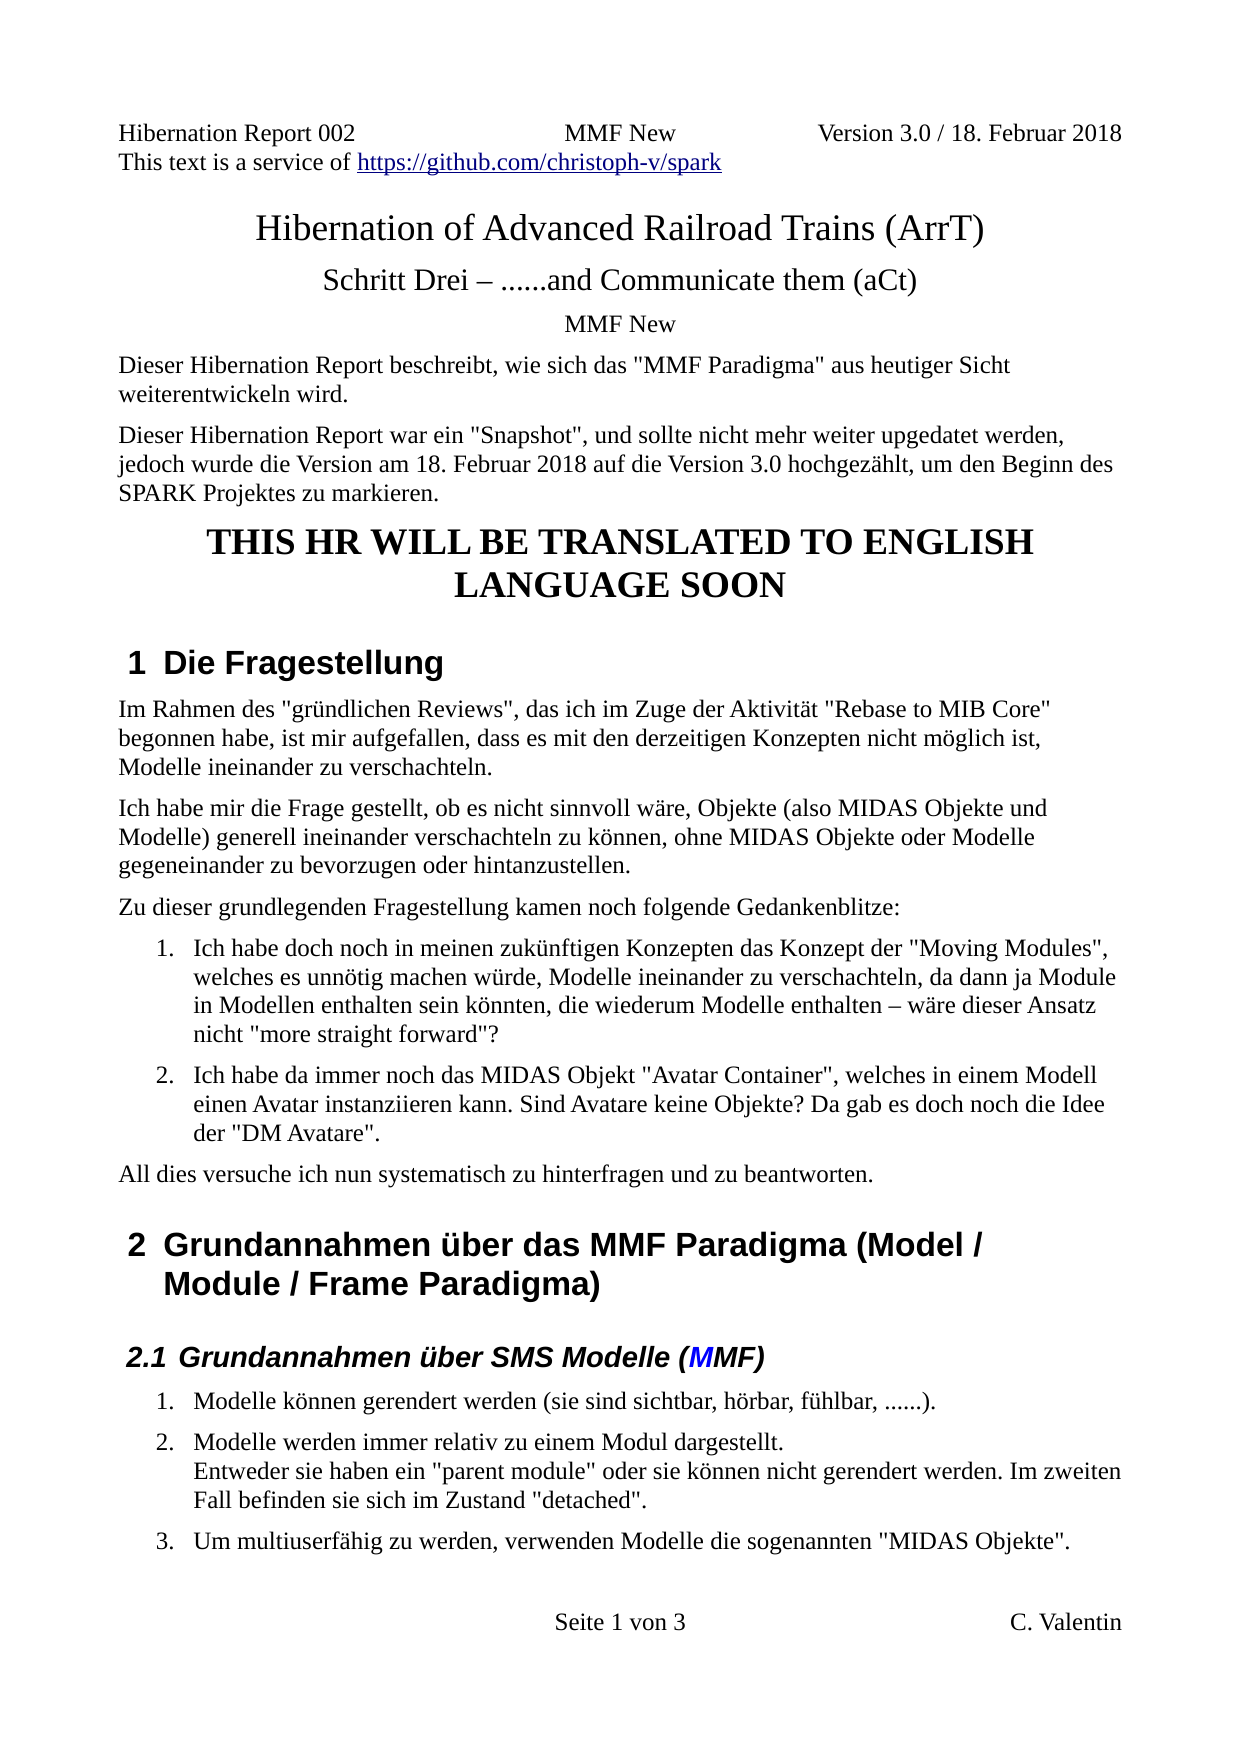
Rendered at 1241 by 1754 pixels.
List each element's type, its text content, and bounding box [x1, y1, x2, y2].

text Ich habe mir die Frage gestellt, ob es nicht sinnvoll wäre, Objekte (also MIDAS Objekte und Modelle) generell ineinander verschachteln zu können, ohne MIDAS Objekte oder Modelle gegeneinander zu bevorzugen oder hintanzustellen. [118, 793, 1122, 879]
text Dieser Hibernation Report beschreibt, wie sich das "MMF Paradigma" aus heutiger Sicht weiterentwickeln wird. [118, 350, 1122, 408]
list Um multiuserfähig zu werden, verwenden Modelle die sogenannten "MIDAS Objekte". [156, 1526, 1122, 1555]
text Hibernation of Advanced Railroad Trains (ArrT) [118, 205, 1122, 248]
text Zu dieser grundlegenden Fragestellung kamen noch folgende Gedankenblitze: [118, 892, 1122, 920]
subtitle Grundannahmen über SMS Modelle (MMF) [118, 1340, 1122, 1374]
list Ich habe da immer noch das MIDAS Objekt "Avatar Container", welches in einem Modell einen Avatar instanziieren kann. Sind Avatare keine Objekte? Da gab es doch noch die Idee der "DM Avatare". [156, 1060, 1122, 1147]
subtitle Grundannahmen über das MMF Paradigma (Model / Module / Frame Paradigma) [118, 1225, 1122, 1303]
text MMF New [118, 309, 1122, 338]
list Modelle können gerendert werden (sie sind sichtbar, hörbar, fühlbar, ......). [156, 1386, 1122, 1415]
text All dies versuche ich nun systematisch zu hinterfragen und zu beantworten. [118, 1159, 1122, 1188]
text Im Rahmen des "gründlichen Reviews", das ich im Zuge der Aktivität "Rebase to MIB Core" begonnen habe, ist mir aufgefallen, dass es mit den derzeitigen Konzepten nicht möglich ist, Modelle ineinander zu verschachteln. [118, 694, 1122, 780]
text THIS HR WILL BE TRANSLATED TO ENGLISH LANGUAGE SOON [118, 519, 1122, 605]
list Modelle werden immer relativ zu einem Modul dargestellt. Entweder sie haben ein "parent module" oder sie können nicht gerendert werden. Im zweiten Fall befinden sie sich im Zustand "detached". [156, 1427, 1122, 1514]
text Schritt Drei – ......and Communicate them (aCt) [118, 261, 1122, 297]
list Ich habe doch noch in meinen zukünftigen Konzepten das Konzept der "Moving Modules", welches es unnötig machen würde, Modelle ineinander zu verschachteln, da dann ja Module in Modellen enthalten sein könnten, die wiederum Modelle enthalten – wäre dieser Ansatz nicht "more straight forward"? [156, 933, 1122, 1048]
subtitle Die Fragestellung [118, 643, 1122, 682]
text Dieser Hibernation Report war ein "Snapshot", und sollte nicht mehr weiter upgedatet werden, jedoch wurde die Version am 18. Februar 2018 auf die Version 3.0 hochgezählt, um den Beginn des SPARK Projektes zu markieren. [118, 420, 1122, 507]
